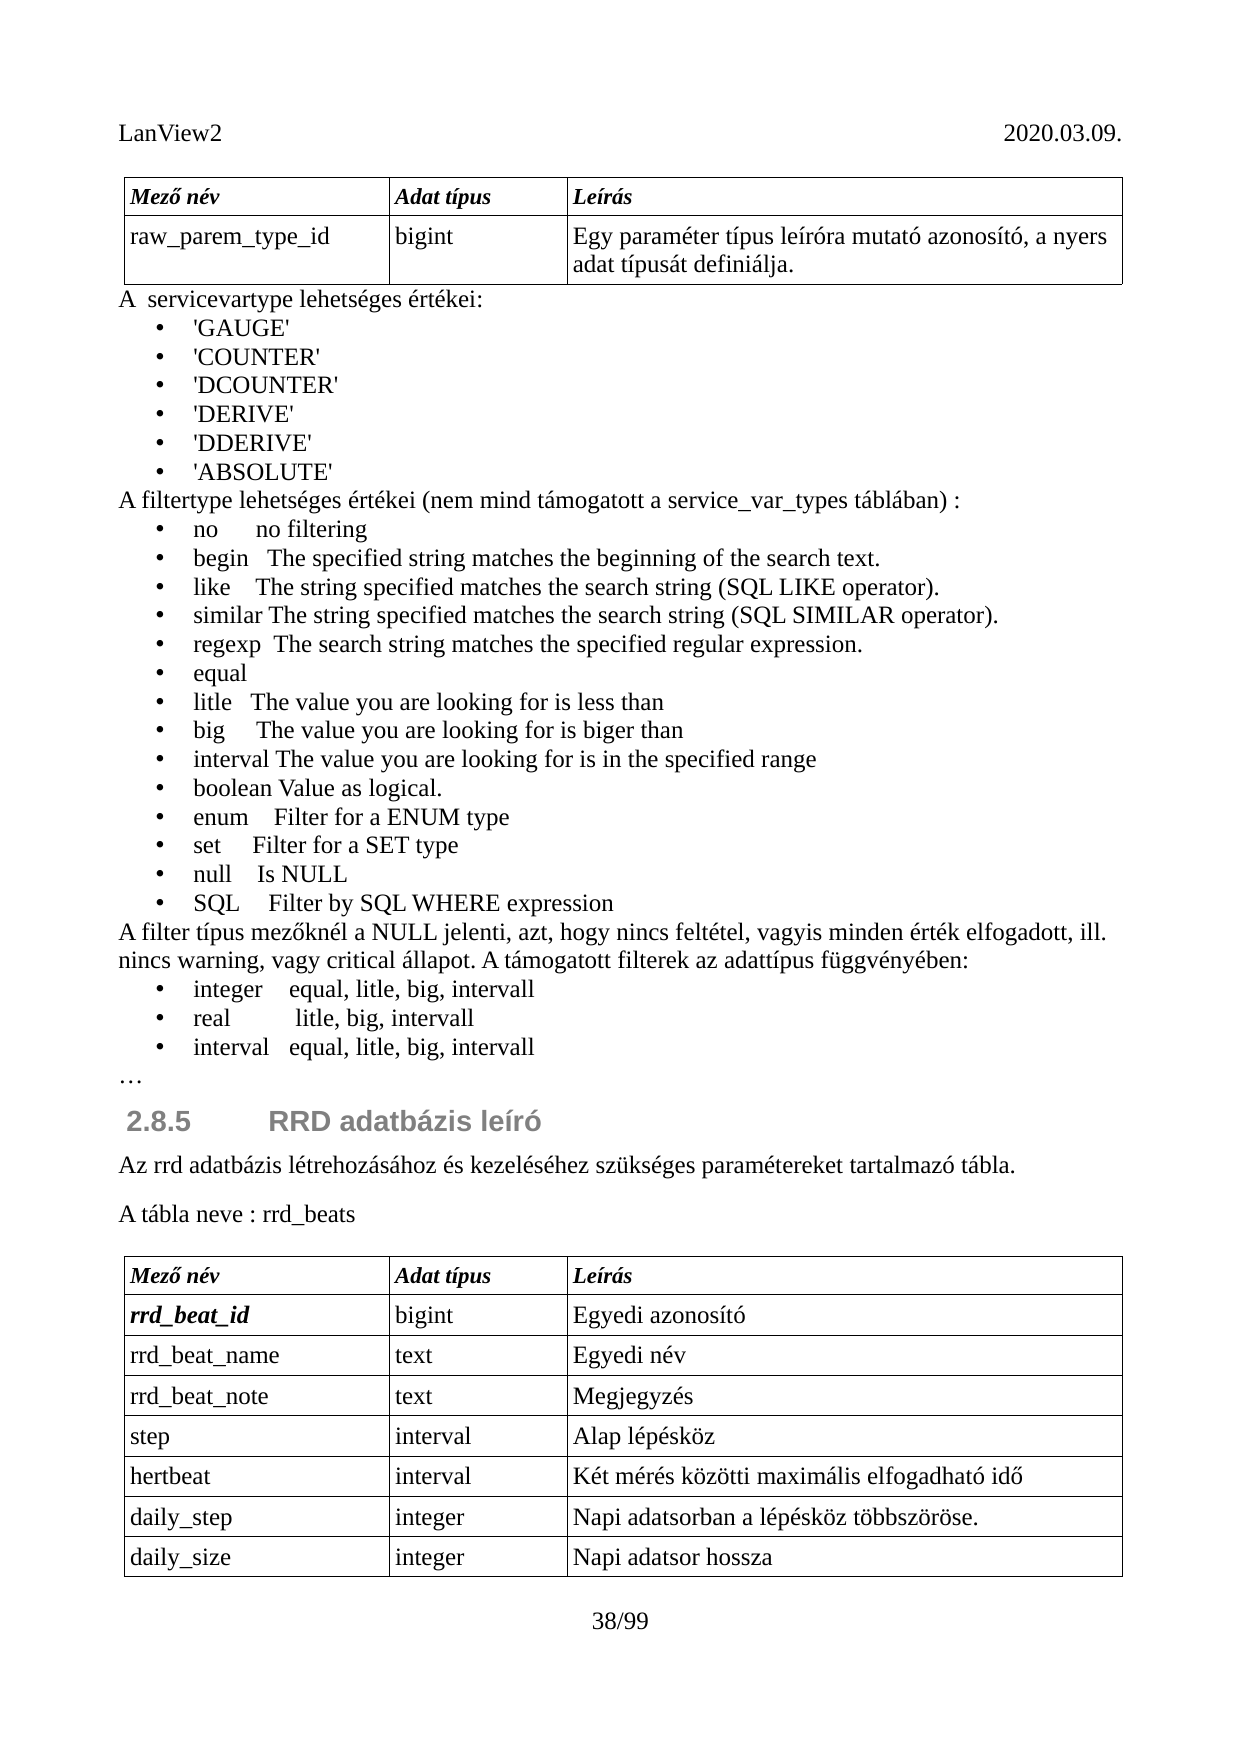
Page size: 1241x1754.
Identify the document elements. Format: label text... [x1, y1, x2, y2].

table_cell Napi adatsorban a lépésköz többszöröse. [568, 1497, 1122, 1536]
list regexp The search string matches the specified regular expression. [156, 629, 1122, 658]
list boolean Value as logical. [156, 773, 1122, 802]
table_header Mező név [125, 1257, 389, 1294]
table_header Adat típus [390, 178, 567, 215]
list no no filtering [156, 514, 1122, 543]
list 'COUNTER' [156, 342, 1122, 370]
table_cell bigint [390, 216, 567, 284]
list real litle, big, intervall [156, 1003, 1122, 1032]
table_cell rrd_beat_note [125, 1376, 389, 1415]
table_cell Alap lépésköz [568, 1416, 1122, 1456]
table_cell bigint [390, 1295, 567, 1334]
subtitle RRD adatbázis leíró [118, 1104, 1122, 1137]
table_cell Napi adatsor hossza [568, 1537, 1122, 1576]
table_cell integer [390, 1497, 567, 1536]
text A filtertype lehetséges értékei (nem mind támogatott a service_var_types táblában) : [118, 485, 1122, 514]
list similar The string specified matches the search string (SQL SIMILAR operator). [156, 600, 1122, 629]
table_header Adat típus [390, 1257, 567, 1294]
list integer equal, litle, big, intervall [156, 974, 1122, 1003]
list litle The value you are looking for is less than [156, 687, 1122, 715]
table_cell Két mérés közötti maximális elfogadható idő [568, 1457, 1122, 1496]
text … [118, 1060, 1122, 1089]
list set Filter for a SET type [156, 830, 1122, 859]
text A servicevartype lehetséges értékei: [118, 284, 1122, 313]
text Az rrd adatbázis létrehozásához és kezeléséhez szükséges paramétereket tartalmazó tábla. [118, 1150, 1122, 1178]
list 'DDERIVE' [156, 428, 1122, 457]
list 'DCOUNTER' [156, 370, 1122, 399]
table_cell Egyedi azonosító [568, 1295, 1122, 1334]
table_header Mező név [125, 178, 389, 215]
list null Is NULL [156, 859, 1122, 888]
list enum Filter for a ENUM type [156, 802, 1122, 830]
table_cell daily_step [125, 1497, 389, 1536]
table_cell Egy paraméter típus leíróra mutató azonosító, a nyers adat típusát definiálja. [568, 216, 1122, 284]
table_header Leírás [568, 178, 1122, 215]
list like The string specified matches the search string (SQL LIKE operator). [156, 572, 1122, 600]
list 'DERIVE' [156, 399, 1122, 428]
table_cell rrd_beat_id [125, 1295, 389, 1334]
table_cell integer [390, 1537, 567, 1576]
table_cell text [390, 1376, 567, 1415]
table_cell hertbeat [125, 1457, 389, 1496]
table_cell interval [390, 1416, 567, 1456]
list equal [156, 658, 1122, 687]
table_cell step [125, 1416, 389, 1456]
table_cell Egyedi név [568, 1336, 1122, 1375]
table_cell text [390, 1336, 567, 1375]
list big The value you are looking for is biger than [156, 715, 1122, 744]
table_cell Megjegyzés [568, 1376, 1122, 1415]
list interval equal, litle, big, intervall [156, 1032, 1122, 1060]
text A filter típus mezőknél a NULL jelenti, azt, hogy nincs feltétel, vagyis minden érték elfogadott, ill. nincs warning, vagy critical állapot. A támogatott filterek az adattípus függvényében: [118, 917, 1122, 974]
list interval The value you are looking for is in the specified range [156, 744, 1122, 773]
list 'GAUGE' [156, 313, 1122, 342]
table_cell rrd_beat_name [125, 1336, 389, 1375]
list begin The specified string matches the beginning of the search text. [156, 543, 1122, 572]
list SQL Filter by SQL WHERE expression [156, 888, 1122, 917]
table_header Leírás [568, 1257, 1122, 1294]
table_cell raw_parem_type_id [125, 216, 389, 284]
list 'ABSOLUTE' [156, 457, 1122, 485]
table_cell interval [390, 1457, 567, 1496]
table_cell daily_size [125, 1537, 389, 1576]
text A tábla neve : rrd_beats [118, 1199, 1122, 1228]
